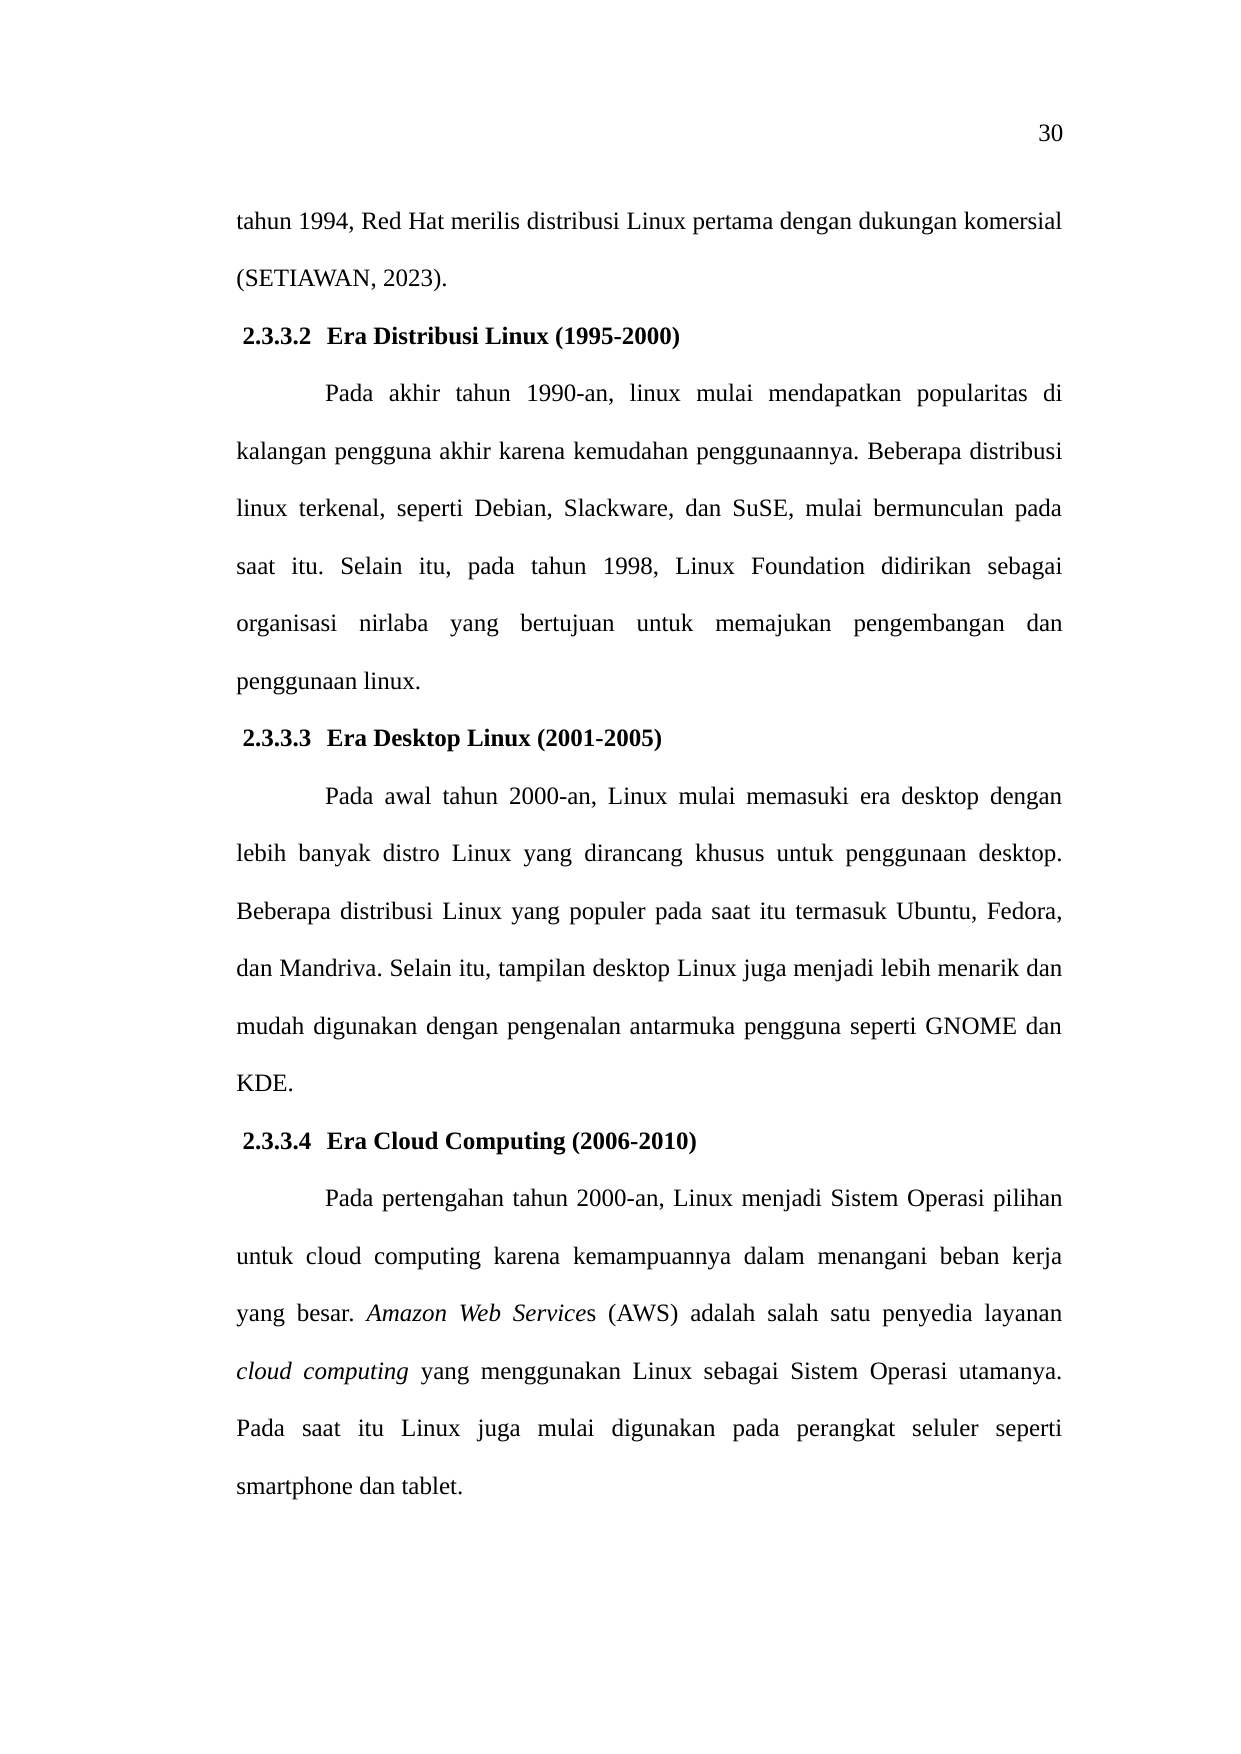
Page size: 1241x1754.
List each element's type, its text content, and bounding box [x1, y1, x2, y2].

text tahun 1994, Red Hat merilis distribusi Linux pertama dengan dukungan komersial (SETIAWAN, 2023)⁠. [236, 206, 1063, 292]
subtitle Era Cloud Computing (2006-2010) [236, 1126, 1063, 1155]
text Pada akhir tahun 1990-an, linux mulai mendapatkan popularitas di kalangan pengguna akhir karena kemudahan penggunaannya. Beberapa distribusi linux terkenal, seperti Debian, Slackware, dan SuSE, mulai bermunculan pada saat itu. Selain itu, pada tahun 1998, Linux Foundation didirikan sebagai organisasi nirlaba yang bertujuan untuk memajukan pengembangan dan penggunaan linux. [236, 378, 1063, 695]
text Pada pertengahan tahun 2000-an, Linux menjadi Sistem Operasi pilihan untuk cloud computing karena kemampuannya dalam menangani beban kerja yang besar. Amazon Web Services (AWS) adalah salah satu penyedia layanan cloud computing yang menggunakan Linux sebagai Sistem Operasi utamanya. Pada saat itu Linux juga mulai digunakan pada perangkat seluler seperti smartphone dan tablet. [236, 1183, 1063, 1500]
subtitle Era Distribusi Linux (1995-2000) [236, 321, 1063, 350]
text Pada awal tahun 2000-an, Linux mulai memasuki era desktop dengan lebih banyak distro Linux yang dirancang khusus untuk penggunaan desktop. Beberapa distribusi Linux yang populer pada saat itu termasuk Ubuntu, Fedora, dan Mandriva. Selain itu, tampilan desktop Linux juga menjadi lebih menarik dan mudah digunakan dengan pengenalan antarmuka pengguna seperti GNOME dan KDE. [236, 781, 1063, 1097]
subtitle Era Desktop Linux (2001-2005) [236, 723, 1063, 752]
